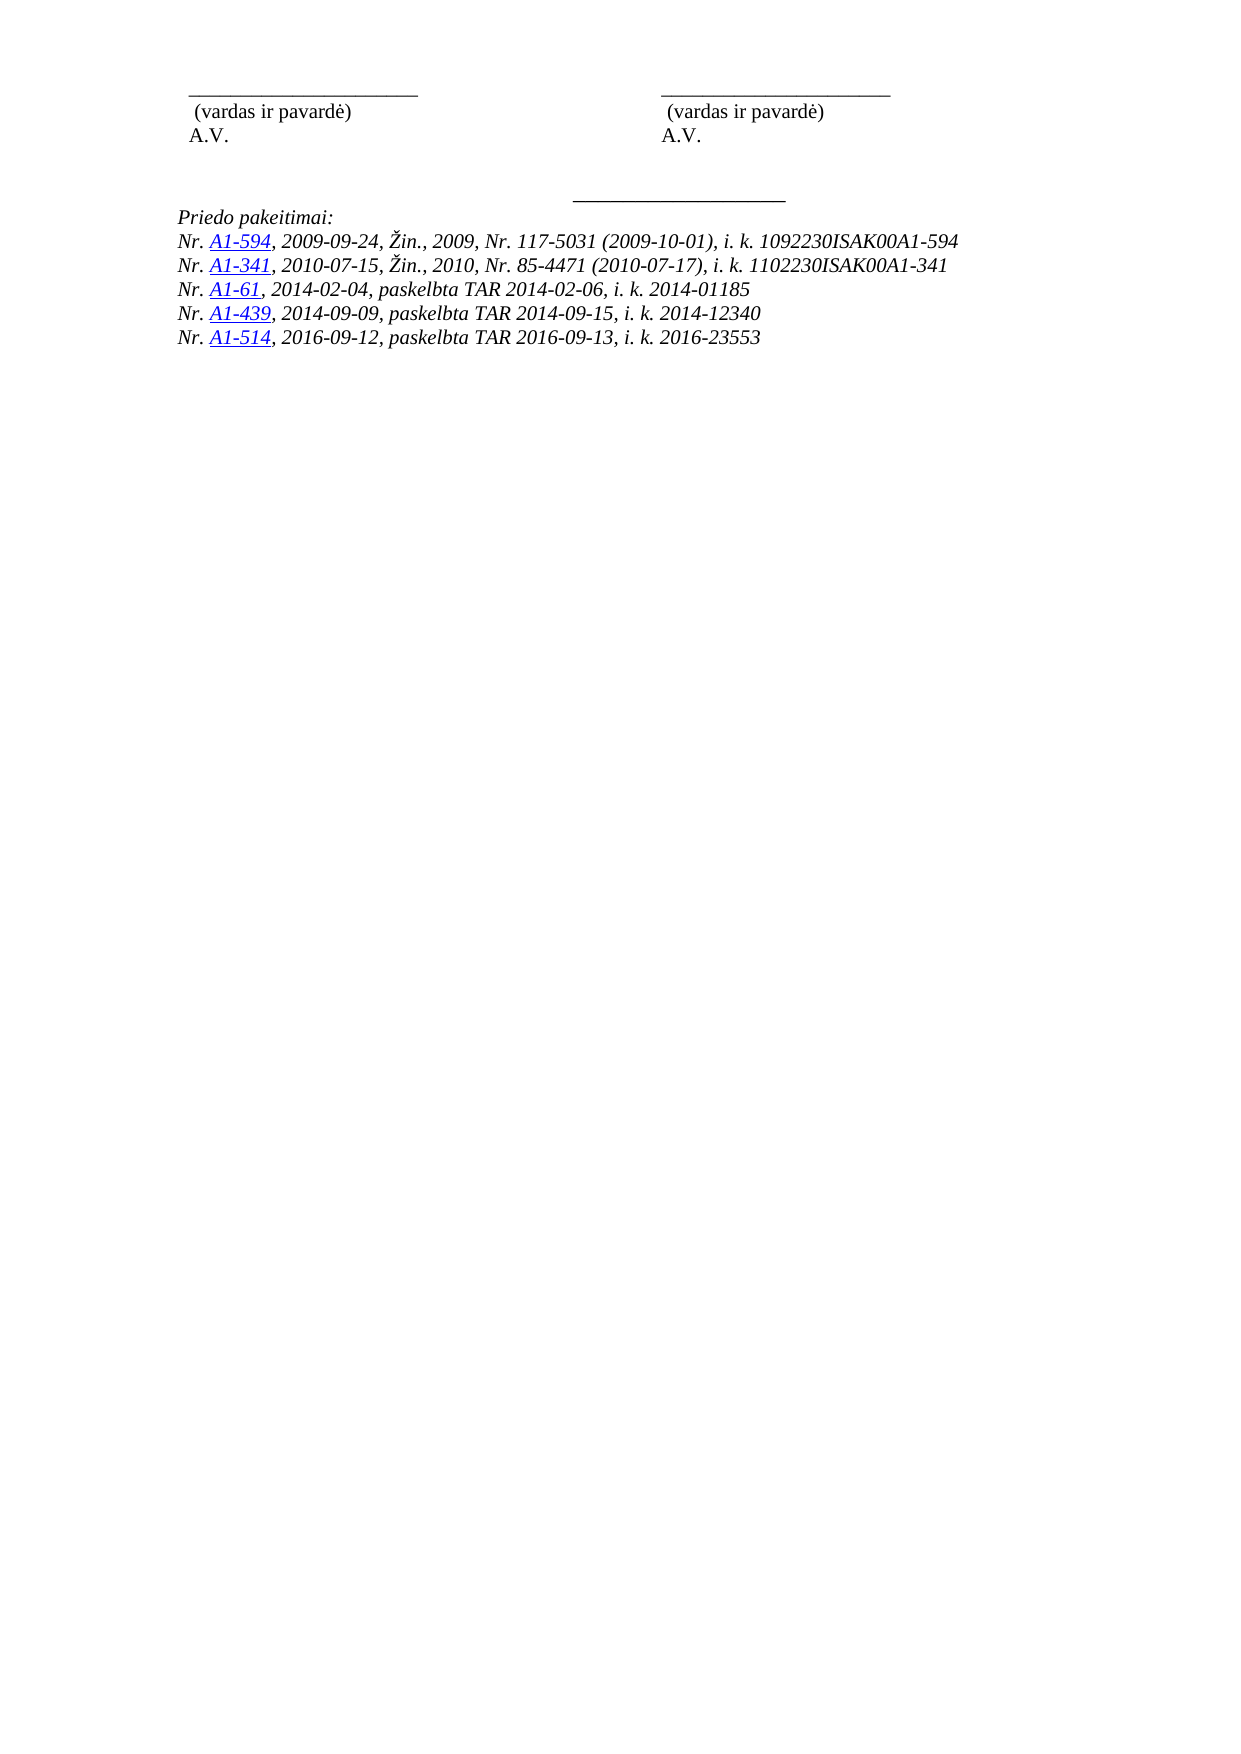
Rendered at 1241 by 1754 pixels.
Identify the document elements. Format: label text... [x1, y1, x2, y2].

text Nr. A1-594, 2009-09-24, Žin., 2009, Nr. 117-5031 (2009-10-01), i. k. 1092230ISAK00A1-594 [177, 229, 1181, 253]
text _________________ [177, 176, 1181, 205]
table_header ______________________ (vardas ir pavardė) A.V. [177, 75, 650, 147]
text Nr. A1-341, 2010-07-15, Žin., 2010, Nr. 85-4471 (2010-07-17), i. k. 1102230ISAK00A1-341 [177, 253, 1181, 277]
text Nr. A1-439, 2014-09-09, paskelbta TAR 2014-09-15, i. k. 2014-12340 [177, 301, 1181, 325]
text Nr. A1-514, 2016-09-12, paskelbta TAR 2016-09-13, i. k. 2016-23553 [177, 325, 1181, 349]
text Nr. A1-61, 2014-02-04, paskelbta TAR 2014-02-06, i. k. 2014-01185 [177, 277, 1181, 301]
table_header ______________________ (vardas ir pavardė) A.V. [650, 75, 1122, 147]
text Priedo pakeitimai: [177, 205, 1181, 229]
